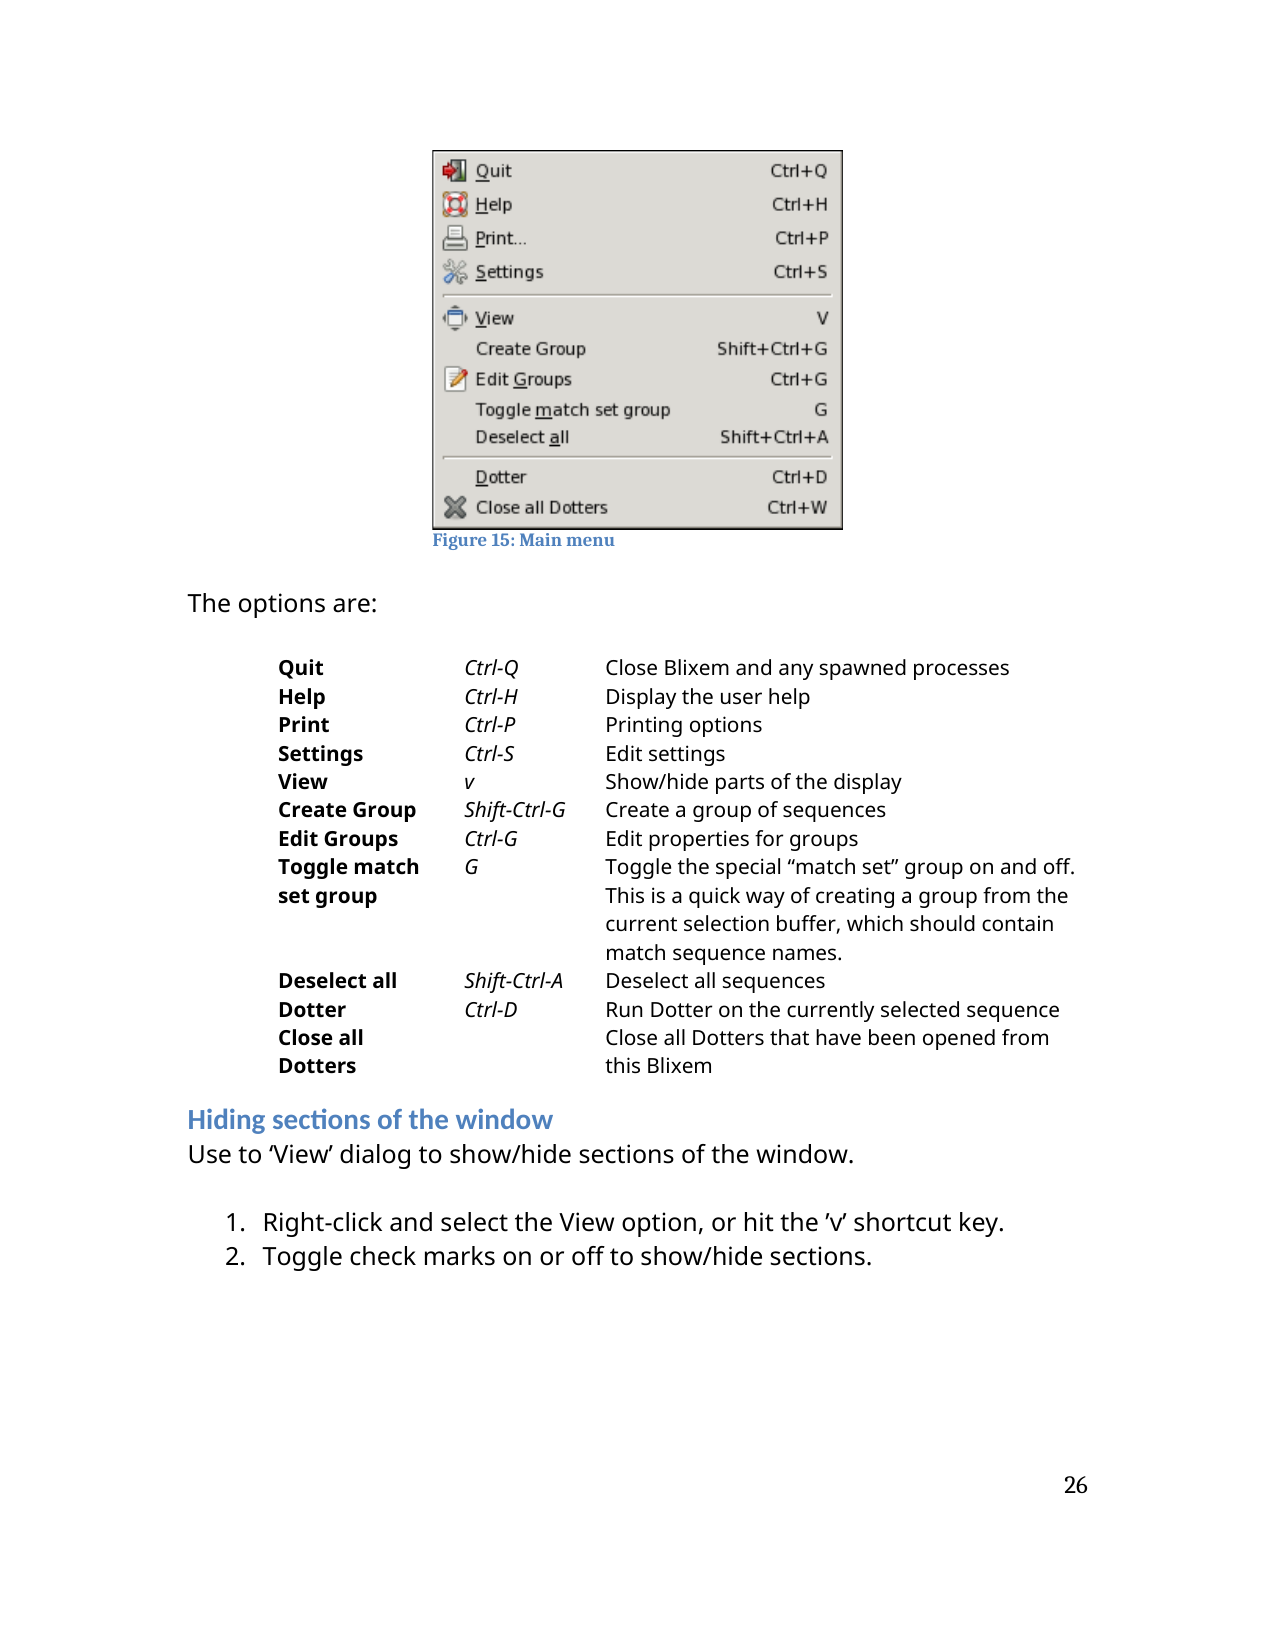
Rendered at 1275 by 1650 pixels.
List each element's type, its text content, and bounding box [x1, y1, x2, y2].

table_cell v [453, 767, 594, 796]
table_cell Create Group [267, 796, 453, 824]
table_cell Toggle match set group [267, 853, 453, 966]
table_cell Run Dotter on the currently selected sequence [594, 995, 1098, 1023]
text Figure 15: Main menu [432, 530, 843, 551]
table_cell Settings [267, 739, 453, 767]
table_cell Deselect all [267, 966, 453, 995]
table_cell Close all Dotters [267, 1023, 453, 1080]
table_cell Deselect all sequences [594, 966, 1098, 995]
table_cell Ctrl-G [453, 824, 594, 852]
table_header Quit [267, 654, 453, 682]
table_header Ctrl-Q [453, 654, 594, 682]
table_cell Dotter [267, 995, 453, 1023]
table_cell Print [267, 710, 453, 739]
table_cell Printing options [594, 710, 1098, 739]
subtitle Hiding sections of the window [187, 1101, 1087, 1136]
table_cell Ctrl-D [453, 995, 594, 1023]
table_cell Edit properties for groups [594, 824, 1098, 852]
table_cell Ctrl-P [453, 710, 594, 739]
table_cell Ctrl-H [453, 682, 594, 710]
table_cell Show/hide parts of the display [594, 767, 1098, 796]
text The options are: [187, 585, 1087, 619]
table_header Close Blixem and any spawned processes [594, 654, 1098, 682]
table_cell Close all Dotters that have been opened from this Blixem [594, 1023, 1098, 1080]
table_cell Display the user help [594, 682, 1098, 710]
table_cell Shift-Ctrl-A [453, 966, 594, 995]
table_cell Edit settings [594, 739, 1098, 767]
table_cell G [453, 853, 594, 966]
table_cell Shift-Ctrl-G [453, 796, 594, 824]
table_cell Ctrl-S [453, 739, 594, 767]
text Use to ‘View’ dialog to show/hide sections of the window. [187, 1136, 1087, 1171]
table_cell [453, 1023, 594, 1080]
table_cell View [267, 767, 453, 796]
table_cell Toggle the special “match set” group on and off. This is a quick way of creating a group from the current selection buffer, which should contain match sequence names. [594, 853, 1098, 966]
list Toggle check marks on or off to show/hide sections. [225, 1239, 1087, 1273]
table_cell Edit Groups [267, 824, 453, 852]
table_cell Help [267, 682, 453, 710]
list Right-click and select the View option, or hit the ’v’ shortcut key. [225, 1204, 1087, 1239]
table_cell Create a group of sequences [594, 796, 1098, 824]
picture [432, 150, 843, 530]
